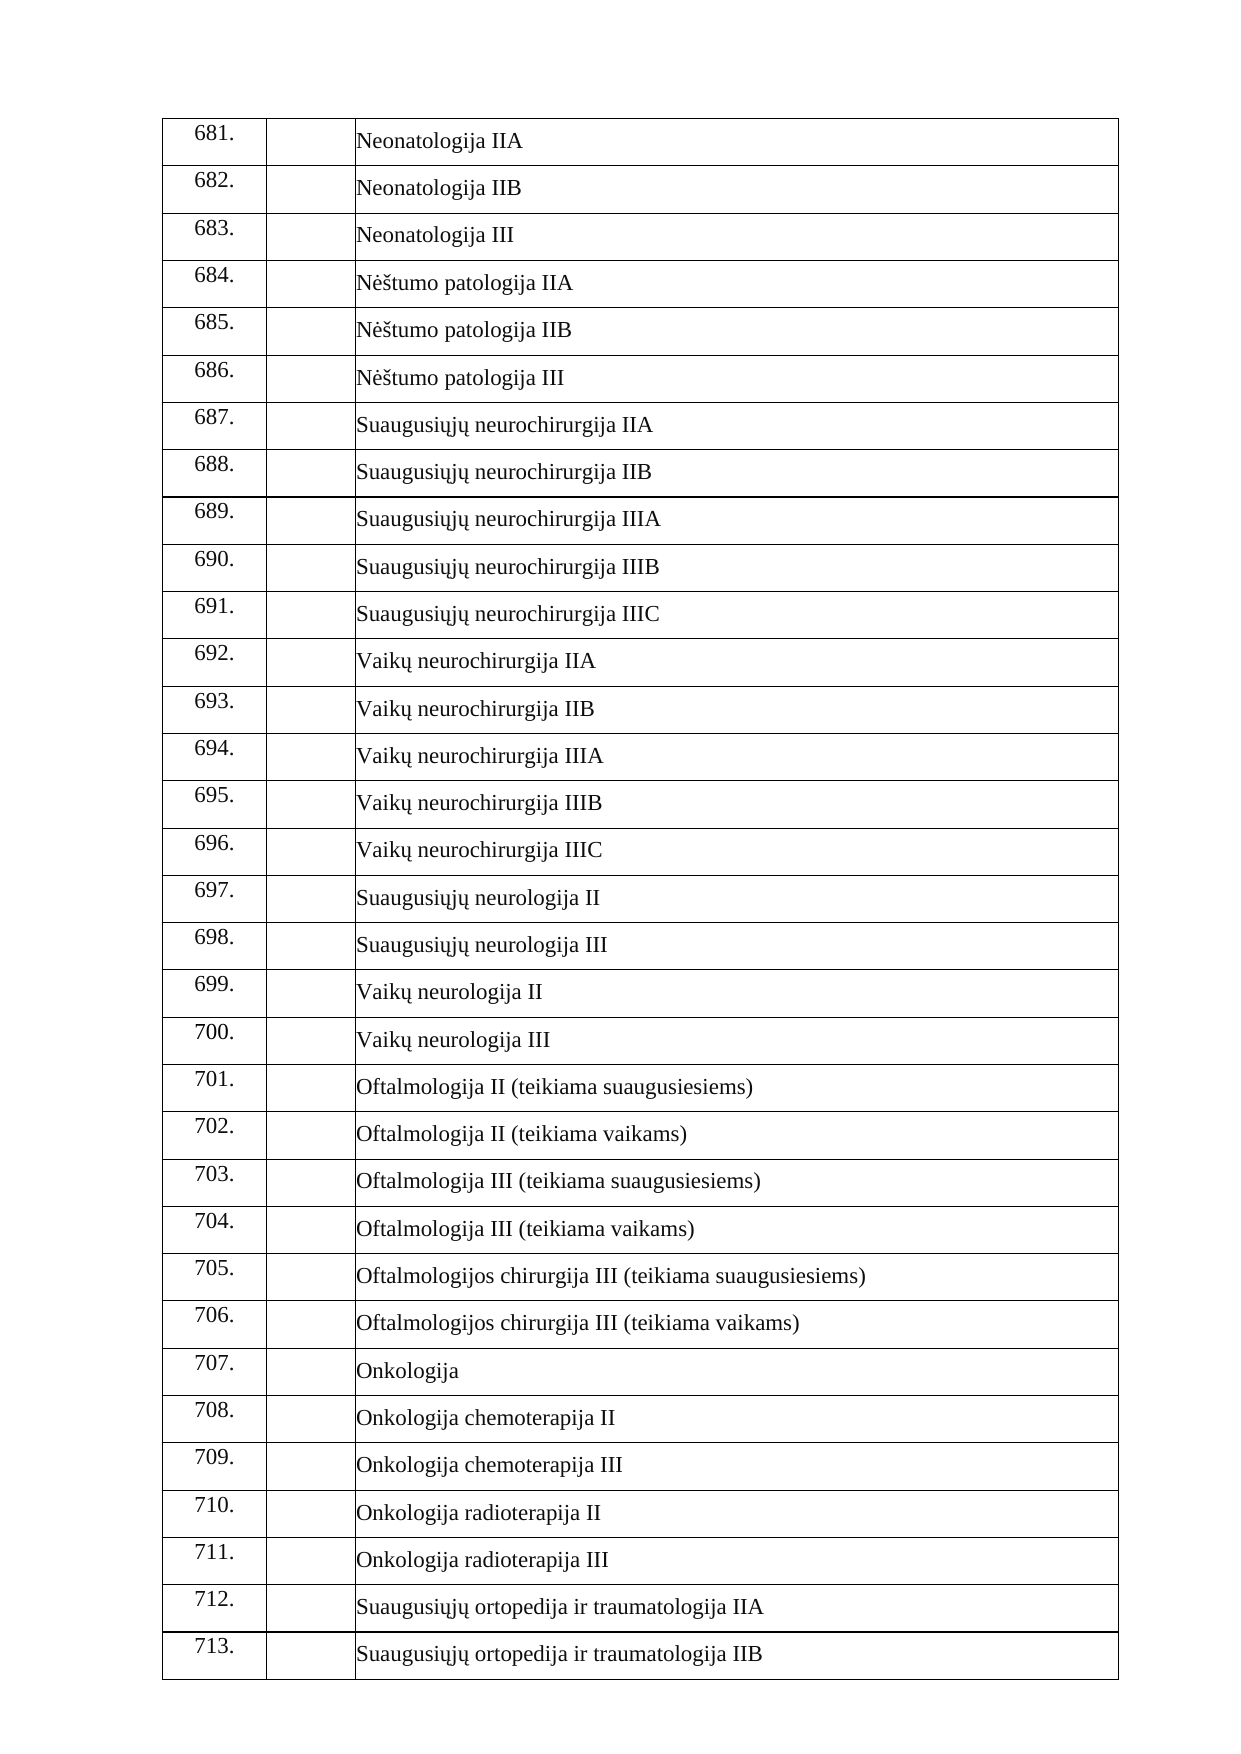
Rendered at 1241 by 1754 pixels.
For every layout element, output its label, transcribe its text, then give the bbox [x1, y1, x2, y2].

table_cell 690. [163, 545, 266, 591]
table_cell [1164, 1206, 1240, 1253]
table_cell [1142, 213, 1147, 260]
table_cell [1147, 591, 1164, 638]
table_cell [1137, 1348, 1142, 1395]
table_cell [1164, 1348, 1240, 1395]
table_cell [1164, 213, 1240, 260]
table_cell [1147, 1442, 1164, 1489]
table_cell [1142, 1442, 1147, 1489]
table_cell Suaugusiųjų neurochirurgija IIA [356, 403, 1118, 449]
table_cell 681. [163, 119, 266, 165]
table_cell [1137, 686, 1142, 733]
table_cell [1142, 828, 1147, 875]
table_cell Oftalmologijos chirurgija III (teikiama suaugusiesiems) [356, 1254, 1118, 1300]
table_cell [1142, 449, 1147, 496]
table_cell [1137, 165, 1142, 213]
table_cell [267, 1349, 355, 1395]
table_cell [1164, 260, 1240, 307]
table_cell [267, 308, 355, 354]
table_cell [1164, 1064, 1240, 1111]
table_cell Neonatologija IIB [356, 166, 1118, 213]
table_cell [267, 592, 355, 638]
table_cell [267, 1443, 355, 1489]
table_cell [1119, 260, 1137, 307]
table_cell [1119, 969, 1137, 1017]
table_cell [1137, 496, 1142, 544]
table_cell Onkologija radioterapija III [356, 1538, 1118, 1584]
table_cell 705. [163, 1254, 266, 1300]
table_cell [1164, 496, 1240, 544]
table_cell [1164, 1442, 1240, 1489]
table_cell Nėštumo patologija III [356, 356, 1118, 402]
table_cell 691. [163, 592, 266, 638]
table_cell [1147, 1584, 1164, 1631]
table_cell 709. [163, 1443, 266, 1489]
table_cell [1119, 1395, 1137, 1442]
table_cell [267, 166, 355, 213]
table_cell [1142, 355, 1147, 402]
table_cell [1147, 307, 1164, 354]
table_cell [267, 1254, 355, 1300]
table_cell [1142, 544, 1147, 591]
table_cell [1164, 1253, 1240, 1300]
table_cell Neonatologija IIA [356, 119, 1118, 165]
table_cell [1142, 686, 1147, 733]
table_cell [267, 1396, 355, 1442]
table_cell Onkologija chemoterapija II [356, 1396, 1118, 1442]
table_cell [1147, 1490, 1164, 1537]
table_cell Onkologija chemoterapija III [356, 1443, 1118, 1489]
table_cell [267, 829, 355, 875]
table_cell [1119, 1300, 1137, 1348]
table_cell [267, 1207, 355, 1253]
table_cell 683. [163, 214, 266, 260]
table_cell [1119, 1206, 1137, 1253]
table_cell 701. [163, 1065, 266, 1111]
table_cell Suaugusiųjų ortopedija ir traumatologija IIA [356, 1585, 1118, 1631]
table_cell [267, 545, 355, 591]
table_cell [1137, 355, 1142, 402]
table_cell Vaikų neurochirurgija IIIC [356, 829, 1118, 875]
table_cell [1147, 1064, 1164, 1111]
table_cell Suaugusiųjų ortopedija ir traumatologija IIB [356, 1633, 1118, 1679]
table_cell [1119, 1159, 1137, 1206]
table_cell [1137, 449, 1142, 496]
table_cell [1147, 1111, 1164, 1158]
table_cell [1119, 449, 1137, 496]
table_cell 698. [163, 923, 266, 969]
table_cell [267, 876, 355, 922]
table_cell [1142, 638, 1147, 686]
table_cell [1142, 1300, 1147, 1348]
table_cell [1137, 1537, 1142, 1584]
table_cell [1119, 922, 1137, 969]
table_cell [1142, 969, 1147, 1017]
table_cell [1142, 496, 1147, 544]
table_cell [1119, 402, 1137, 449]
table_cell [1119, 355, 1137, 402]
table_cell [1147, 355, 1164, 402]
table_cell [1119, 544, 1137, 591]
table_cell [1147, 544, 1164, 591]
table_cell [1119, 733, 1137, 780]
table_cell 682. [163, 166, 266, 213]
table_cell [1164, 922, 1240, 969]
table_cell [1164, 1631, 1240, 1679]
table_cell [1137, 969, 1142, 1017]
table_cell [1164, 591, 1240, 638]
table_cell 693. [163, 687, 266, 733]
table_cell [1164, 828, 1240, 875]
table_cell [267, 687, 355, 733]
table_cell [1147, 165, 1164, 213]
table_cell [267, 214, 355, 260]
table_cell [1164, 875, 1240, 922]
table_cell [1164, 449, 1240, 496]
table_cell Oftalmologija III (teikiama vaikams) [356, 1207, 1118, 1253]
table_cell Vaikų neurochirurgija IIIB [356, 781, 1118, 827]
table_cell [1142, 1395, 1147, 1442]
table_cell [267, 1491, 355, 1537]
table_cell 689. [163, 498, 266, 544]
table_cell [267, 1633, 355, 1679]
table_cell [1137, 402, 1142, 449]
table_cell 696. [163, 829, 266, 875]
table_cell [1147, 402, 1164, 449]
table_cell [1137, 1017, 1142, 1064]
table_cell [1119, 1111, 1137, 1158]
table_cell [1137, 1442, 1142, 1489]
table_cell 710. [163, 1491, 266, 1537]
table_cell [267, 498, 355, 544]
table_cell [1147, 875, 1164, 922]
table_cell [1137, 118, 1142, 165]
table_cell [1142, 1537, 1147, 1584]
table_cell [1137, 1631, 1142, 1679]
table_cell [1164, 733, 1240, 780]
table_cell [1142, 1206, 1147, 1253]
table_cell 706. [163, 1301, 266, 1348]
table_cell [1147, 969, 1164, 1017]
table_cell Nėštumo patologija IIB [356, 308, 1118, 354]
table_cell [1119, 1253, 1137, 1300]
table_cell [1147, 922, 1164, 969]
table_cell Suaugusiųjų neurochirurgija IIIC [356, 592, 1118, 638]
table_cell [1142, 1064, 1147, 1111]
table_cell [1147, 1395, 1164, 1442]
table_cell [1142, 165, 1147, 213]
table_cell 695. [163, 781, 266, 827]
table_cell Suaugusiųjų neurologija II [356, 876, 1118, 922]
table_cell Vaikų neurologija II [356, 970, 1118, 1017]
table_cell Vaikų neurologija III [356, 1018, 1118, 1064]
table_cell [1164, 969, 1240, 1017]
table_cell [1119, 1017, 1137, 1064]
table_cell Vaikų neurochirurgija IIA [356, 639, 1118, 686]
table_cell [1137, 1584, 1142, 1631]
table_cell 692. [163, 639, 266, 686]
table_cell [1137, 1395, 1142, 1442]
table_cell Suaugusiųjų neurochirurgija IIB [356, 450, 1118, 496]
table_cell [1119, 638, 1137, 686]
table_cell [1119, 875, 1137, 922]
table_cell [1164, 1111, 1240, 1158]
table_cell [1119, 118, 1137, 165]
table_cell [1142, 1584, 1147, 1631]
table_cell Suaugusiųjų neurochirurgija IIIA [356, 498, 1118, 544]
table_cell 713. [163, 1633, 266, 1679]
table_cell [267, 1065, 355, 1111]
table_cell [1147, 213, 1164, 260]
table_cell [1142, 1111, 1147, 1158]
table_cell [1119, 591, 1137, 638]
table_cell [1142, 780, 1147, 827]
table_cell [1147, 1631, 1164, 1679]
table_cell [1137, 1300, 1142, 1348]
table_cell Vaikų neurochirurgija IIB [356, 687, 1118, 733]
table_cell 685. [163, 308, 266, 354]
table_cell [1142, 402, 1147, 449]
table_cell [267, 403, 355, 449]
table_cell [1137, 213, 1142, 260]
table_cell [267, 781, 355, 827]
table_cell Nėštumo patologija IIA [356, 261, 1118, 307]
table_cell [1164, 1300, 1240, 1348]
table_cell [1164, 1490, 1240, 1537]
table_cell 711. [163, 1538, 266, 1584]
table_cell Neonatologija III [356, 214, 1118, 260]
table_cell [1164, 638, 1240, 686]
table_cell [1137, 1206, 1142, 1253]
table_cell [1164, 165, 1240, 213]
table_cell Onkologija [356, 1349, 1118, 1395]
table_cell [1147, 1206, 1164, 1253]
table_cell [1142, 118, 1147, 165]
table_cell [1142, 1348, 1147, 1395]
table_cell [1164, 780, 1240, 827]
table_cell [267, 1160, 355, 1206]
table_cell [1137, 780, 1142, 827]
table_cell [1137, 1159, 1142, 1206]
table_cell [1147, 780, 1164, 827]
table_cell [1147, 1253, 1164, 1300]
table_cell [1164, 402, 1240, 449]
table_cell [1119, 1537, 1137, 1584]
table_cell [1147, 638, 1164, 686]
table_cell [1164, 544, 1240, 591]
table_cell [1164, 1584, 1240, 1631]
table_cell [1164, 307, 1240, 354]
table_cell [267, 450, 355, 496]
table_cell 712. [163, 1585, 266, 1631]
table_cell [1119, 1442, 1137, 1489]
table_cell [1142, 307, 1147, 354]
table_cell Onkologija radioterapija II [356, 1491, 1118, 1537]
table_cell [1147, 1017, 1164, 1064]
table_cell [267, 1112, 355, 1158]
table_cell [267, 1538, 355, 1584]
table_cell 687. [163, 403, 266, 449]
table_cell [1119, 780, 1137, 827]
table_cell [1119, 1064, 1137, 1111]
table_cell [1137, 922, 1142, 969]
table_cell [1147, 1159, 1164, 1206]
table_cell 684. [163, 261, 266, 307]
table_cell [1119, 1631, 1137, 1679]
table_cell [1119, 828, 1137, 875]
table_cell [1164, 1017, 1240, 1064]
table_cell [1142, 1631, 1147, 1679]
table_cell [1147, 449, 1164, 496]
table_cell 697. [163, 876, 266, 922]
table_cell Vaikų neurochirurgija IIIA [356, 734, 1118, 780]
table_cell [1142, 591, 1147, 638]
table_cell Oftalmologijos chirurgija III (teikiama vaikams) [356, 1301, 1118, 1348]
table_cell [267, 261, 355, 307]
table_cell Suaugusiųjų neurochirurgija IIIB [356, 545, 1118, 591]
table_cell [267, 119, 355, 165]
table_cell [1164, 1537, 1240, 1584]
table_cell [1147, 496, 1164, 544]
table_cell [267, 356, 355, 402]
table_cell [267, 734, 355, 780]
table_cell [1137, 1253, 1142, 1300]
table_cell [267, 639, 355, 686]
table_cell 694. [163, 734, 266, 780]
table_cell [267, 1018, 355, 1064]
table_cell [1137, 1111, 1142, 1158]
table_cell [1119, 213, 1137, 260]
table_cell [1147, 1300, 1164, 1348]
table_cell 707. [163, 1349, 266, 1395]
table_cell Suaugusiųjų neurologija III [356, 923, 1118, 969]
table_cell [1164, 1159, 1240, 1206]
table_cell Oftalmologija II (teikiama suaugusiesiems) [356, 1065, 1118, 1111]
table_cell [1142, 1159, 1147, 1206]
table_cell [1164, 686, 1240, 733]
table_cell 699. [163, 970, 266, 1017]
table_cell [1119, 1348, 1137, 1395]
table_cell [1137, 307, 1142, 354]
table_cell [1137, 1064, 1142, 1111]
table_cell 708. [163, 1396, 266, 1442]
table_cell [1119, 165, 1137, 213]
table_cell [1137, 875, 1142, 922]
table_cell [1142, 733, 1147, 780]
table_cell [1142, 260, 1147, 307]
table_cell [1142, 1253, 1147, 1300]
table_cell 702. [163, 1112, 266, 1158]
table_cell [1147, 1348, 1164, 1395]
table_cell [1147, 118, 1164, 165]
table_cell Oftalmologija II (teikiama vaikams) [356, 1112, 1118, 1158]
table_cell [1137, 591, 1142, 638]
table_cell [1119, 496, 1137, 544]
table_cell [1119, 686, 1137, 733]
table_cell [1142, 922, 1147, 969]
table_cell [1164, 1395, 1240, 1442]
table_cell [1147, 1537, 1164, 1584]
table_cell [267, 1585, 355, 1631]
table_cell 703. [163, 1160, 266, 1206]
table_cell [1137, 544, 1142, 591]
table_cell [1137, 638, 1142, 686]
table_cell [1147, 733, 1164, 780]
table_cell [1137, 828, 1142, 875]
table_cell [267, 970, 355, 1017]
table_cell [1164, 118, 1240, 165]
table_cell [1119, 307, 1137, 354]
table_cell [267, 1301, 355, 1348]
table_cell Oftalmologija III (teikiama suaugusiesiems) [356, 1160, 1118, 1206]
table_cell [1137, 733, 1142, 780]
table_cell 688. [163, 450, 266, 496]
table_cell 700. [163, 1018, 266, 1064]
table_cell [1147, 260, 1164, 307]
table_cell [1142, 1017, 1147, 1064]
table_cell [267, 923, 355, 969]
table_cell [1142, 875, 1147, 922]
table_cell [1137, 260, 1142, 307]
table_cell [1147, 828, 1164, 875]
table_cell [1137, 1490, 1142, 1537]
table_cell 704. [163, 1207, 266, 1253]
table_cell [1142, 1490, 1147, 1537]
table_cell 686. [163, 356, 266, 402]
table_cell [1119, 1584, 1137, 1631]
table_cell [1164, 355, 1240, 402]
table_cell [1119, 1490, 1137, 1537]
table_cell [1147, 686, 1164, 733]
